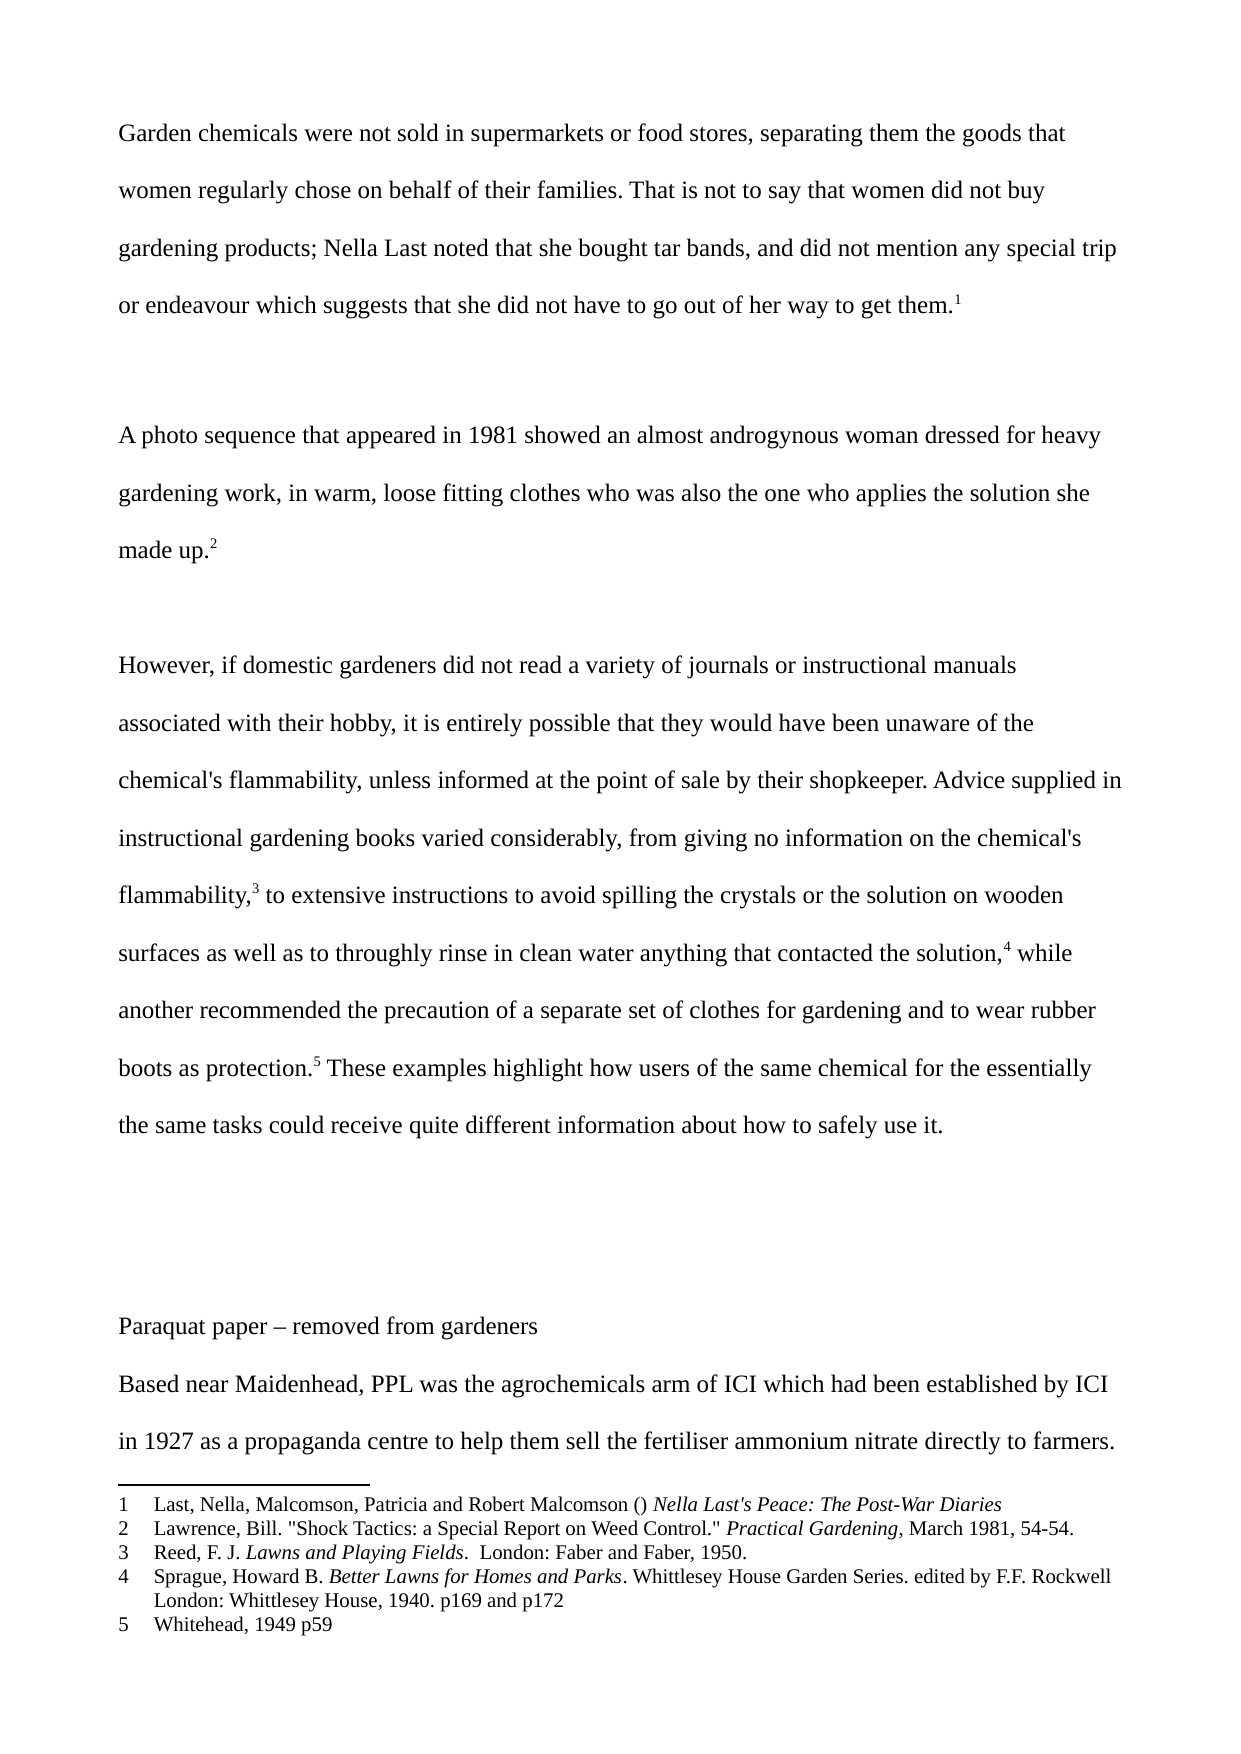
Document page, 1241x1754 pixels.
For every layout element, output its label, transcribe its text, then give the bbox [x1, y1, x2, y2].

text However, if domestic gardeners did not read a variety of journals or instructional manuals associated with their hobby, it is entirely possible that they would have been unaware of the chemical's flammability, unless informed at the point of sale by their shopkeeper. Advice supplied in instructional gardening books varied considerably, from giving no information on the chemical's flammability, to extensive instructions to avoid spilling the crystals or the solution on wooden surfaces as well as to throughly rinse in clean water anything that contacted the solution, while another recommended the precaution of a separate set of clothes for gardening and to wear rubber boots as protection. These examples highlight how users of the same chemical for the essentially the same tasks could receive quite different information about how to safely use it. [118, 650, 1122, 1139]
text A photo sequence that appeared in 1981 showed an almost androgynous woman dressed for heavy gardening work, in warm, loose fitting clothes who was also the one who applies the solution she made up. [118, 420, 1122, 564]
text Garden chemicals were not sold in supermarkets or food stores, separating them the goods that women regularly chose on behalf of their families. That is not to say that women did not buy gardening products; Nella Last noted that she bought tar bands, and did not mention any special trip or endeavour which suggests that she did not have to go out of her way to get them. [118, 118, 1122, 319]
text Lawrence, Bill. "Shock Tactics: a Special Report on Weed Control." Practical Gardening, March 1981, 54-54. [118, 1516, 1122, 1539]
text Paraquat paper – removed from gardeners [118, 1311, 1122, 1340]
text Whitehead, 1949 p59 [118, 1612, 1122, 1636]
text Reed, F. J. Lawns and Playing Fields. London: Faber and Faber, 1950. [118, 1539, 1122, 1564]
text Last, Nella, Malcomson, Patricia and Robert Malcomson () Nella Last's Peace: The Post-War Diaries [118, 1491, 1122, 1516]
text Sprague, Howard B. Better Lawns for Homes and Parks. Whittlesey House Garden Series. edited by F.F. Rockwell London: Whittlesey House, 1940. p169 and p172 [118, 1564, 1122, 1612]
text Based near Maidenhead, PPL was the agrochemicals arm of ICI which had been established by ICI in 1927 as a propaganda centre to help them sell the fertiliser ammonium nitrate directly to farmers. [118, 1369, 1122, 1455]
